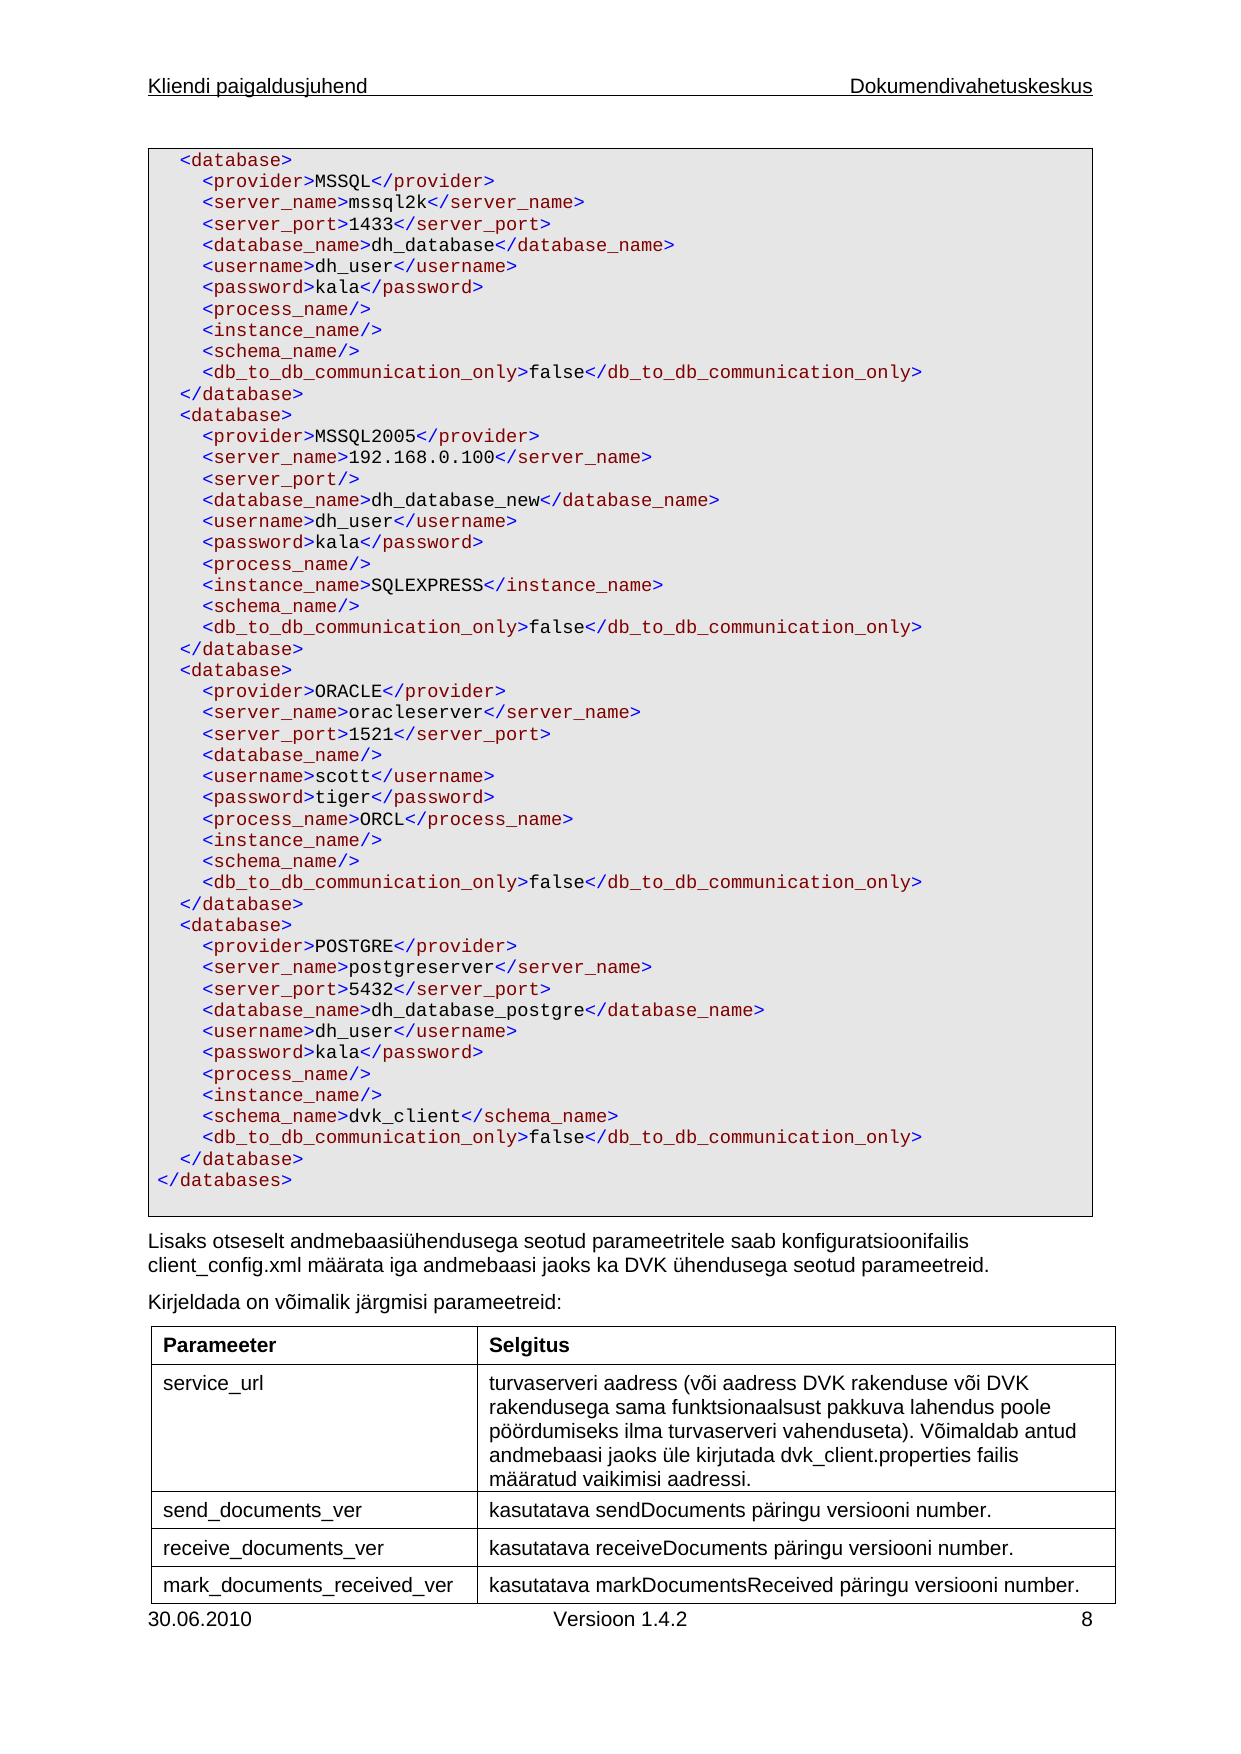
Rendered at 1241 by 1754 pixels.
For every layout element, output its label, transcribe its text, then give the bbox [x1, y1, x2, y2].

text <instance_name>SQLEXPRESS</instance_name> [149, 573, 1092, 594]
text <database> [149, 658, 1092, 679]
text <username>dh_user</username> [149, 1019, 1092, 1040]
text <process_name>ORCL</process_name> [149, 806, 1092, 828]
text <database_name>dh_database</database_name> [149, 233, 1092, 254]
table_header Selgitus [478, 1327, 1115, 1363]
table_cell kasutatava markDocumentsReceived päringu versiooni number. [478, 1567, 1115, 1603]
text <server_port>5432</server_port> [149, 976, 1092, 998]
text <process_name/> [149, 551, 1092, 573]
text <db_to_db_communication_only>false</db_to_db_communication_only> [149, 615, 1092, 636]
text <provider>POSTGRE</provider> [149, 934, 1092, 955]
text <database> [149, 913, 1092, 934]
text <server_name>mssql2k</server_name> [149, 190, 1092, 211]
table_cell mark_documents_received_ver [152, 1567, 477, 1603]
text <username>dh_user</username> [149, 254, 1092, 275]
text Kirjeldada on võimalik järgmisi parameetreid: [148, 1289, 1093, 1313]
text <username>scott</username> [149, 764, 1092, 785]
text <instance_name/> [149, 318, 1092, 339]
text </database> [149, 381, 1092, 403]
text <db_to_db_communication_only>false</db_to_db_communication_only> [149, 1125, 1092, 1146]
text </database> [149, 636, 1092, 658]
text <password>tiger</password> [149, 785, 1092, 806]
table_cell kasutatava receiveDocuments päringu versiooni number. [478, 1529, 1115, 1566]
text <server_name>postgreserver</server_name> [149, 955, 1092, 976]
table_cell turvaserveri aadress (või aadress DVK rakenduse või DVK rakendusega sama funktsionaalsust pakkuva lahendus poole pöördumiseks ilma turvaserveri vahenduseta). Võimaldab antud andmebaasi jaoks üle kirjutada dvk_client.properties failis määratud vaikimisi aadressi. [478, 1365, 1115, 1491]
text <provider>MSSQL</provider> [149, 169, 1092, 190]
text <schema_name/> [149, 594, 1092, 615]
text <instance_name/> [149, 828, 1092, 849]
text <server_port/> [149, 466, 1092, 488]
text </database> [149, 891, 1092, 913]
text <password>kala</password> [149, 1040, 1092, 1061]
table_cell receive_documents_ver [152, 1529, 477, 1566]
table_cell send_documents_ver [152, 1492, 477, 1528]
table_cell service_url [152, 1365, 477, 1491]
text Lisaks otseselt andmebaasiühendusega seotud parameetritele saab konfiguratsioonifailis client_config.xml määrata iga andmebaasi jaoks ka DVK ühendusega seotud parameetreid. [148, 1229, 1093, 1277]
text <process_name/> [149, 1061, 1092, 1083]
text <password>kala</password> [149, 530, 1092, 551]
table_cell kasutatava sendDocuments päringu versiooni number. [478, 1492, 1115, 1528]
text <db_to_db_communication_only>false</db_to_db_communication_only> [149, 360, 1092, 381]
table_header Parameeter [152, 1327, 477, 1363]
text <server_name>192.168.0.100</server_name> [149, 445, 1092, 466]
text <process_name/> [149, 296, 1092, 318]
text <provider>MSSQL2005</provider> [149, 424, 1092, 445]
text <server_port>1433</server_port> [149, 211, 1092, 233]
text <database> [149, 403, 1092, 424]
text <database> [149, 149, 1092, 169]
text <instance_name/> [149, 1083, 1092, 1104]
text </database> [149, 1146, 1092, 1168]
text <server_name>oracleserver</server_name> [149, 700, 1092, 721]
text <database_name>dh_database_postgre</database_name> [149, 998, 1092, 1019]
text <schema_name/> [149, 339, 1092, 360]
text <schema_name/> [149, 849, 1092, 870]
text <database_name/> [149, 743, 1092, 764]
text <provider>ORACLE</provider> [149, 679, 1092, 700]
text <database_name>dh_database_new</database_name> [149, 488, 1092, 509]
text <schema_name>dvk_client</schema_name> [149, 1104, 1092, 1125]
text <server_port>1521</server_port> [149, 721, 1092, 743]
text <username>dh_user</username> [149, 509, 1092, 530]
text <db_to_db_communication_only>false</db_to_db_communication_only> [149, 870, 1092, 891]
text </databases> [149, 1168, 1092, 1189]
text <password>kala</password> [149, 275, 1092, 296]
